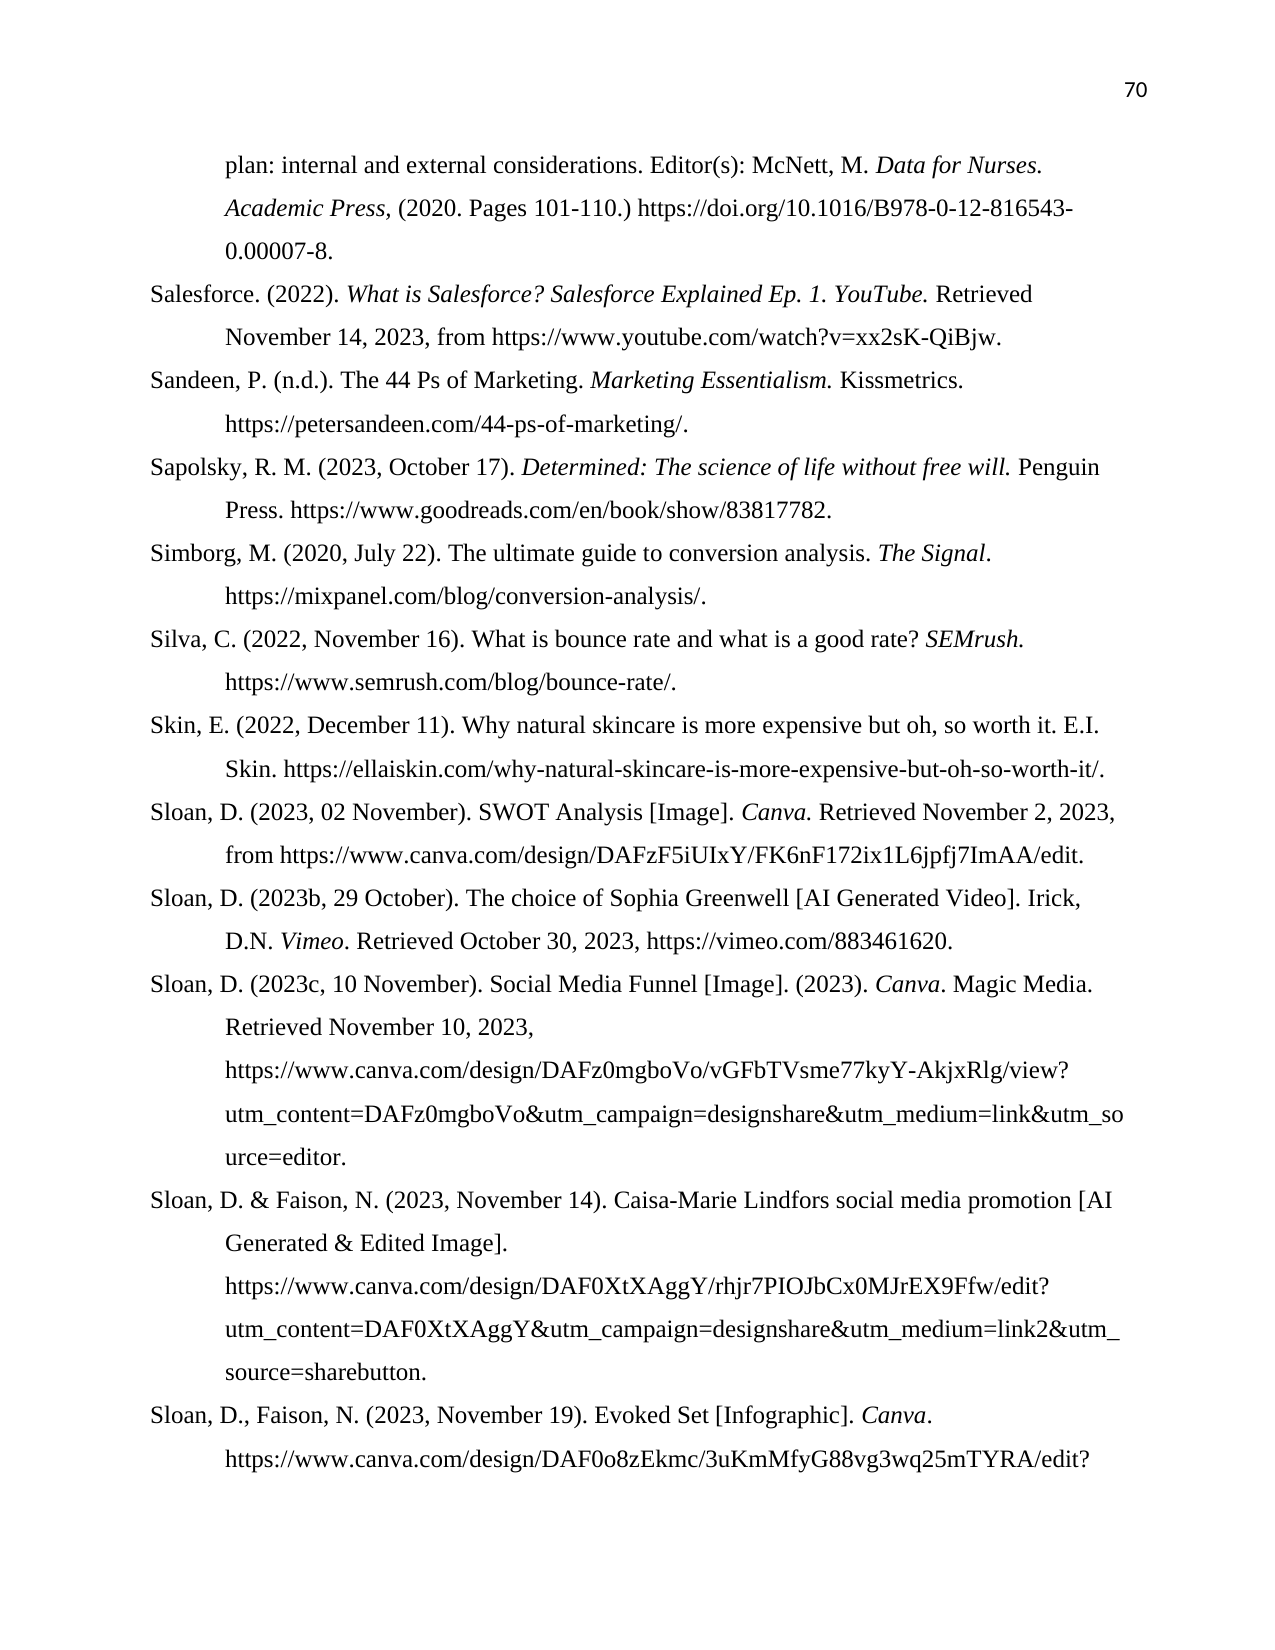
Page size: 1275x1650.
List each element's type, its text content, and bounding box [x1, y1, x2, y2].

text Sloan, D. (2023c, 10 November). Social Media Funnel [Image]. (2023). Canva. Magic Media. Retrieved November 10, 2023, https://www.canva.com/design/DAFz0mgboVo/vGFbTVsme77kyY-AkjxRlg/view?utm_content=DAFz0mgboVo&utm_campaign=designshare&utm_medium=link&utm_source=editor. [150, 969, 1125, 1171]
text Sloan, D. & Faison, N. (2023, November 14). Caisa-Marie Lindfors social media promotion [AI Generated & Edited Image]. https://www.canva.com/design/DAF0XtXAggY/rhjr7PIOJbCx0MJrEX9Ffw/edit?utm_content=DAF0XtXAggY&utm_campaign=designshare&utm_medium=link2&utm_source=sharebutton. [150, 1185, 1125, 1386]
text Sapolsky, R. M. (2023, October 17). Determined: The science of life without free will. Penguin Press. https://www.goodreads.com/en/book/show/83817782. [150, 452, 1125, 524]
text Sandeen, P. (n.d.). The 44 Ps of Marketing. Marketing Essentialism. Kissmetrics. https://petersandeen.com/44-ps-of-marketing/. [150, 366, 1125, 437]
text Sloan, D. (2023, 02 November). SWOT Analysis [Image]. Canva. Retrieved November 2, 2023, from https://www.canva.com/design/DAFzF5iUIxY/FK6nF172ix1L6jpfj7ImAA/edit. [150, 797, 1125, 869]
text Simborg, M. (2020, July 22). The ultimate guide to conversion analysis. The Signal. https://mixpanel.com/blog/conversion-analysis/. [150, 538, 1125, 610]
text Sloan, D., Faison, N. (2023, November 19). Evoked Set [Infographic]. Canva. https://www.canva.com/design/DAF0o8zEkmc/3uKmMfyG88vg3wq25mTYRA/edit? [150, 1401, 1125, 1472]
text plan: internal and external considerations. Editor(s): McNett, M. Data for Nurses. Academic Press, (2020. Pages 101-110.) https://doi.org/10.1016/B978-0-12-816543-0.00007-8. [150, 150, 1125, 265]
text Skin, E. (2022, December 11). Why natural skincare is more expensive but oh, so worth it. E.I. Skin. https://ellaiskin.com/why-natural-skincare-is-more-expensive-but-oh-so-worth-it/. [150, 711, 1125, 782]
text Silva, C. (2022, November 16). What is bounce rate and what is a good rate? SEMrush. https://www.semrush.com/blog/bounce-rate/. [150, 624, 1125, 696]
text Salesforce. (2022). What is Salesforce? Salesforce Explained Ep. 1. YouTube. Retrieved November 14, 2023, from https://www.youtube.com/watch?v=xx2sK-QiBjw. [150, 279, 1125, 351]
text Sloan, D. (2023b, 29 October). The choice of Sophia Greenwell [AI Generated Video]. Irick, D.N. Vimeo. Retrieved October 30, 2023, https://vimeo.com/883461620. [150, 883, 1125, 955]
